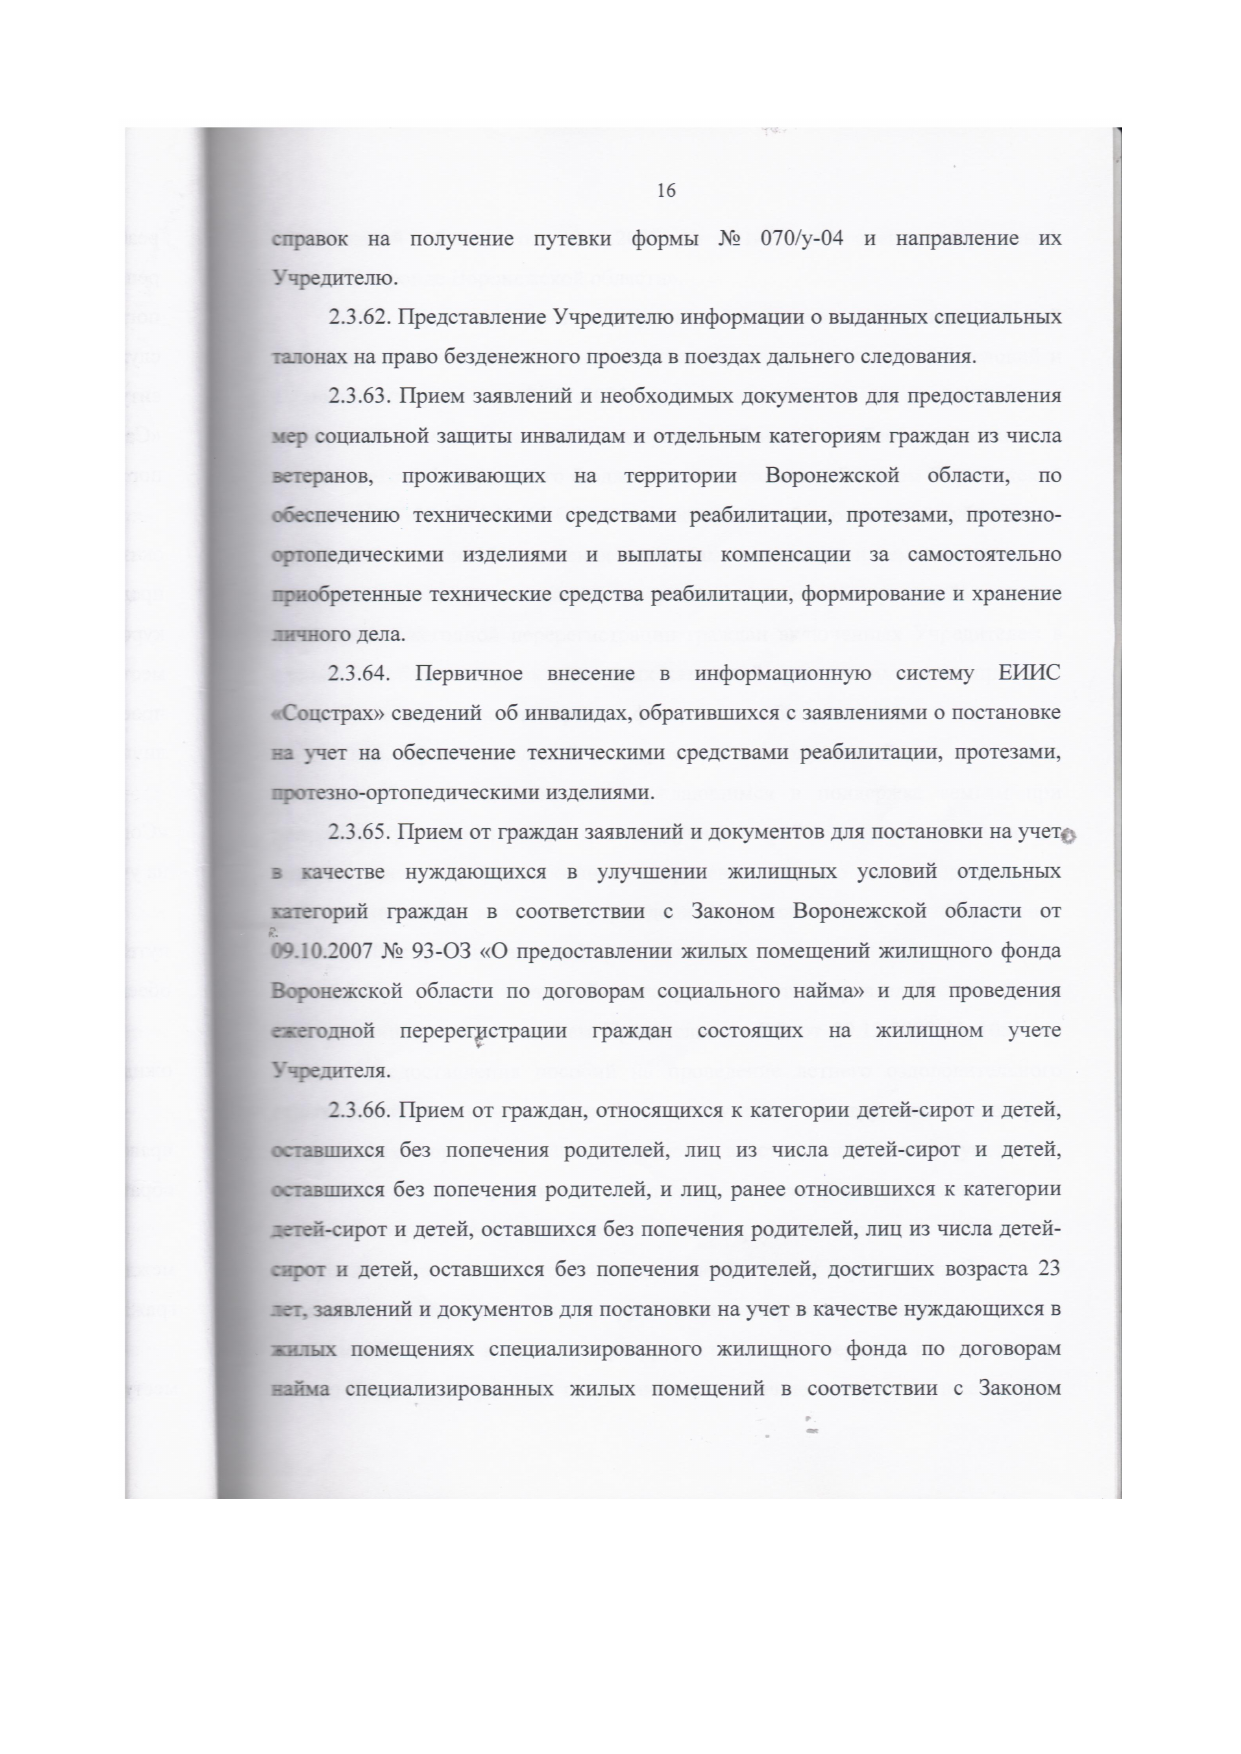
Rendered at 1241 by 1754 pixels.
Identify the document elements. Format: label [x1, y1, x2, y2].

picture [118, 118, 1122, 1499]
